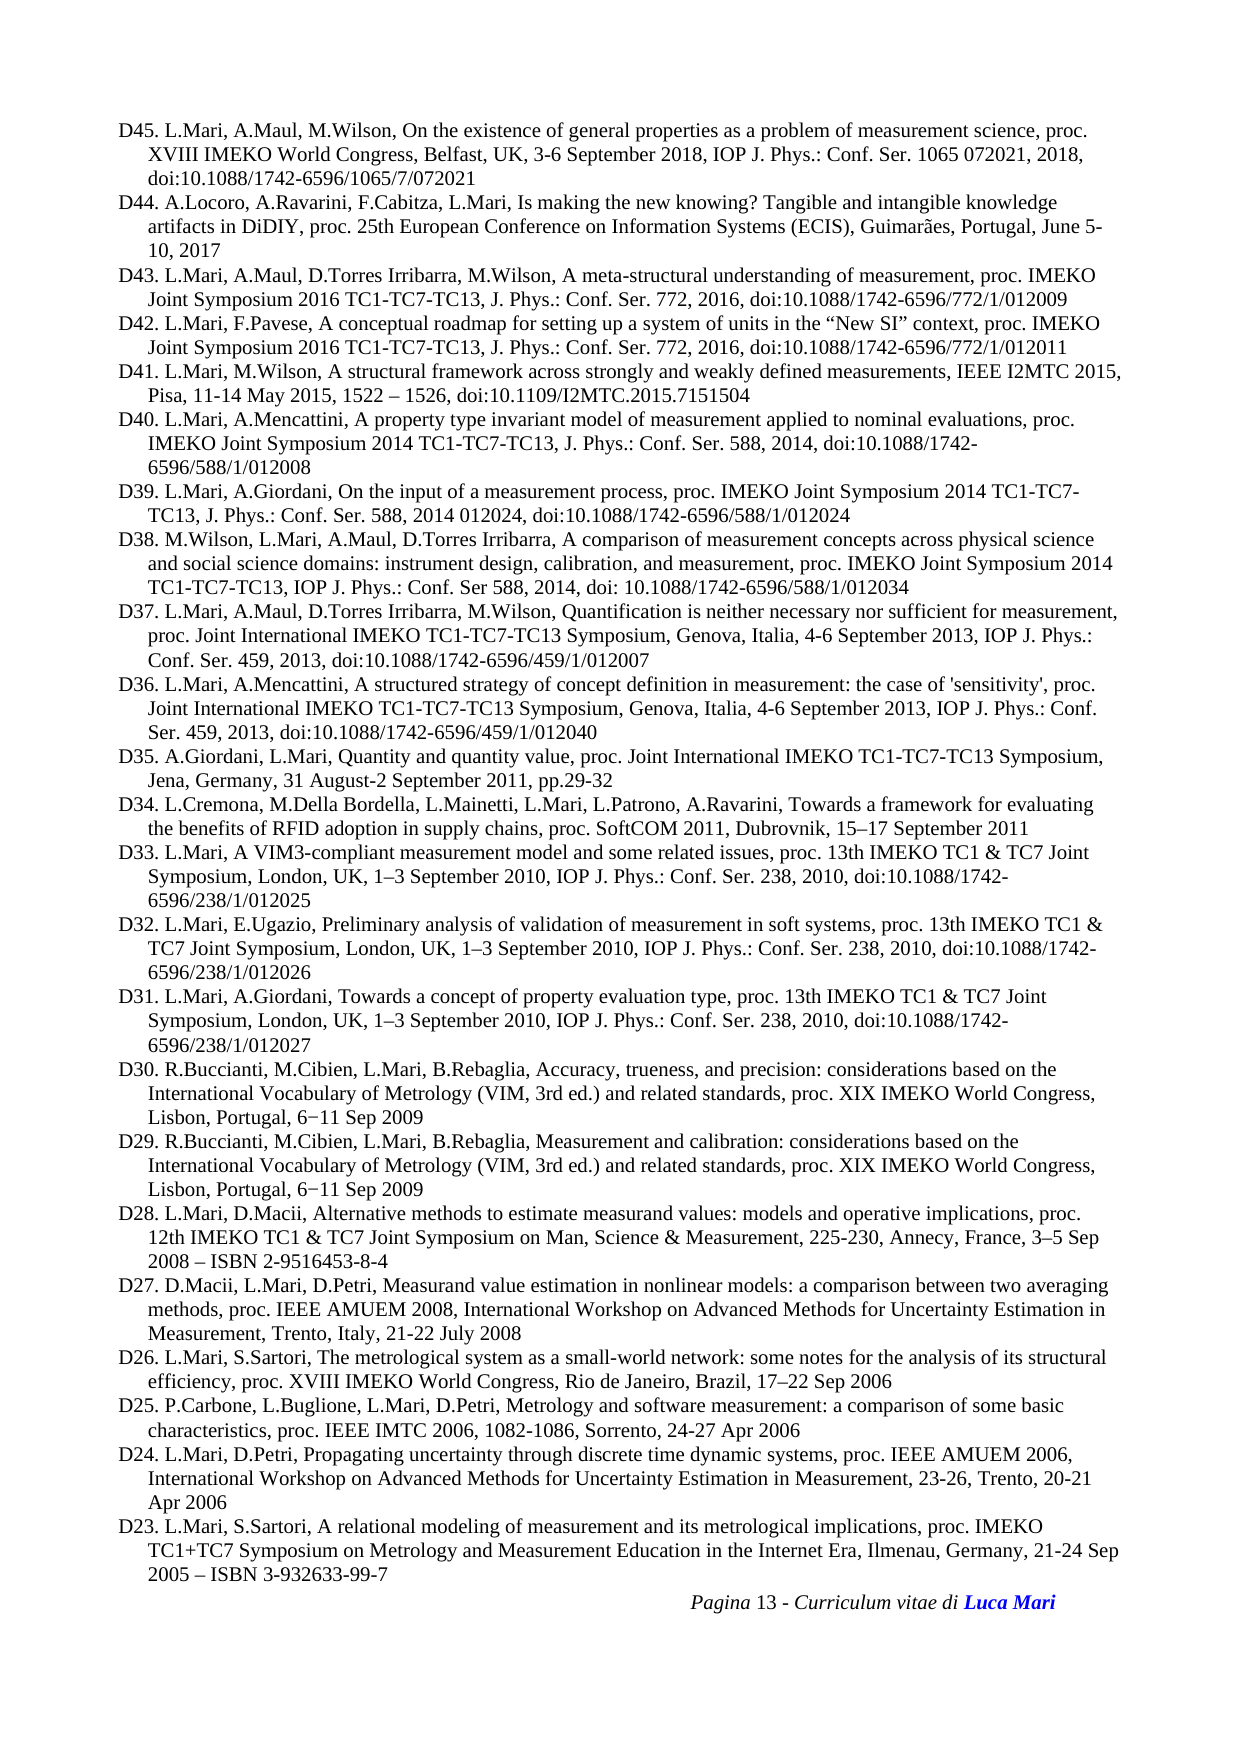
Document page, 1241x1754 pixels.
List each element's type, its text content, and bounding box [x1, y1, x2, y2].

text D42. L.Mari, F.Pavese, A conceptual roadmap for setting up a system of units in the “New SI” context, proc. IMEKO Joint Symposium 2016 TC1-TC7-TC13, J. Phys.: Conf. Ser. 772, 2016, doi:10.1088/1742-6596/772/1/012011 [118, 311, 1122, 359]
text D41. L.Mari, M.Wilson, A structural framework across strongly and weakly defined measurements, IEEE I2MTC 2015, Pisa, 11-14 May 2015, 1522 – 1526, doi:10.1109/I2MTC.2015.7151504 [118, 359, 1122, 407]
text D39. L.Mari, A.Giordani, On the input of a measurement process, proc. IMEKO Joint Symposium 2014 TC1-TC7-TC13, J. Phys.: Conf. Ser. 588, 2014 012024, doi:10.1088/1742-6596/588/1/012024 [118, 479, 1122, 527]
text D29. R.Buccianti, M.Cibien, L.Mari, B.Rebaglia, Measurement and calibration: considerations based on the International Vocabulary of Metrology (VIM, 3rd ed.) and related standards, proc. XIX IMEKO World Congress, Lisbon, Portugal, 6−11 Sep 2009 [118, 1129, 1122, 1201]
text D27. D.Macii, L.Mari, D.Petri, Measurand value estimation in nonlinear models: a comparison between two averaging methods, proc. IEEE AMUEM 2008, International Workshop on Advanced Methods for Uncertainty Estimation in Measurement, Trento, Italy, 21-22 July 2008 [118, 1273, 1122, 1345]
text D43. L.Mari, A.Maul, D.Torres Irribarra, M.Wilson, A meta-structural understanding of measurement, proc. IMEKO Joint Symposium 2016 TC1-TC7-TC13, J. Phys.: Conf. Ser. 772, 2016, doi:10.1088/1742-6596/772/1/012009 [118, 262, 1122, 311]
text D30. R.Buccianti, M.Cibien, L.Mari, B.Rebaglia, Accuracy, trueness, and precision: considerations based on the International Vocabulary of Metrology (VIM, 3rd ed.) and related standards, proc. XIX IMEKO World Congress, Lisbon, Portugal, 6−11 Sep 2009 [118, 1057, 1122, 1129]
text D44. A.Locoro, A.Ravarini, F.Cabitza, L.Mari, Is making the new knowing? Tangible and intangible knowledge artifacts in DiDIY, proc. 25th European Conference on Information Systems (ECIS), Guimarães, Portugal, June 5-10, 2017 [118, 190, 1122, 262]
text D25. P.Carbone, L.Buglione, L.Mari, D.Petri, Metrology and software measurement: a comparison of some basic characteristics, proc. IEEE IMTC 2006, 1082-1086, Sorrento, 24-27 Apr 2006 [118, 1393, 1122, 1442]
text D28. L.Mari, D.Macii, Alternative methods to estimate measurand values: models and operative implications, proc. 12th IMEKO TC1 & TC7 Joint Symposium on Man, Science & Measurement, 225-230, Annecy, France, 3–5 Sep 2008 – ISBN 2-9516453-8-4 [118, 1201, 1122, 1273]
text D37. L.Mari, A.Maul, D.Torres Irribarra, M.Wilson, Quantification is neither necessary nor sufficient for measurement, proc. Joint International IMEKO TC1-TC7-TC13 Symposium, Genova, Italia, 4-6 September 2013, IOP J. Phys.: Conf. Ser. 459, 2013, doi:10.1088/1742-6596/459/1/012007 [118, 599, 1122, 672]
text D31. L.Mari, A.Giordani, Towards a concept of property evaluation type, proc. 13th IMEKO TC1 & TC7 Joint Symposium, London, UK, 1–3 September 2010, IOP J. Phys.: Conf. Ser. 238, 2010, doi:10.1088/1742-6596/238/1/012027 [118, 984, 1122, 1057]
text D24. L.Mari, D.Petri, Propagating uncertainty through discrete time dynamic systems, proc. IEEE AMUEM 2006, International Workshop on Advanced Methods for Uncertainty Estimation in Measurement, 23-26, Trento, 20-21 Apr 2006 [118, 1442, 1122, 1514]
text D33. L.Mari, A VIM3-compliant measurement model and some related issues, proc. 13th IMEKO TC1 & TC7 Joint Symposium, London, UK, 1–3 September 2010, IOP J. Phys.: Conf. Ser. 238, 2010, doi:10.1088/1742-6596/238/1/012025 [118, 840, 1122, 912]
text D40. L.Mari, A.Mencattini, A property type invariant model of measurement applied to nominal evaluations, proc. IMEKO Joint Symposium 2014 TC1-TC7-TC13, J. Phys.: Conf. Ser. 588, 2014, doi:10.1088/1742-6596/588/1/012008 [118, 407, 1122, 479]
text D26. L.Mari, S.Sartori, The metrological system as a small-world network: some notes for the analysis of its structural efficiency, proc. XVIII IMEKO World Congress, Rio de Janeiro, Brazil, 17–22 Sep 2006 [118, 1345, 1122, 1393]
text D36. L.Mari, A.Mencattini, A structured strategy of concept definition in measurement: the case of 'sensitivity', proc. Joint International IMEKO TC1-TC7-TC13 Symposium, Genova, Italia, 4-6 September 2013, IOP J. Phys.: Conf. Ser. 459, 2013, doi:10.1088/1742-6596/459/1/012040 [118, 672, 1122, 744]
text D45. L.Mari, A.Maul, M.Wilson, On the existence of general properties as a problem of measurement science, proc. XVIII IMEKO World Congress, Belfast, UK, 3-6 September 2018, IOP J. Phys.: Conf. Ser. 1065 072021, 2018, doi:10.1088/1742-6596/1065/7/072021 [118, 118, 1122, 190]
text D38. M.Wilson, L.Mari, A.Maul, D.Torres Irribarra, A comparison of measurement concepts across physical science and social science domains: instrument design, calibration, and measurement, proc. IMEKO Joint Symposium 2014 TC1-TC7-TC13, IOP J. Phys.: Conf. Ser 588, 2014, doi: 10.1088/1742-6596/588/1/012034 [118, 527, 1122, 599]
text D32. L.Mari, E.Ugazio, Preliminary analysis of validation of measurement in soft systems, proc. 13th IMEKO TC1 & TC7 Joint Symposium, London, UK, 1–3 September 2010, IOP J. Phys.: Conf. Ser. 238, 2010, doi:10.1088/1742-6596/238/1/012026 [118, 912, 1122, 984]
text D35. A.Giordani, L.Mari, Quantity and quantity value, proc. Joint International IMEKO TC1-TC7-TC13 Symposium, Jena, Germany, 31 August-2 September 2011, pp.29-32 [118, 744, 1122, 792]
text D34. L.Cremona, M.Della Bordella, L.Mainetti, L.Mari, L.Patrono, A.Ravarini, Towards a framework for evaluating the benefits of RFID adoption in supply chains, proc. SoftCOM 2011, Dubrovnik, 15–17 September 2011 [118, 792, 1122, 840]
text D23. L.Mari, S.Sartori, A relational modeling of measurement and its metrological implications, proc. IMEKO TC1+TC7 Symposium on Metrology and Measurement Education in the Internet Era, Ilmenau, Germany, 21-24 Sep 2005 – ISBN 3-932633-99-7 [118, 1514, 1122, 1586]
